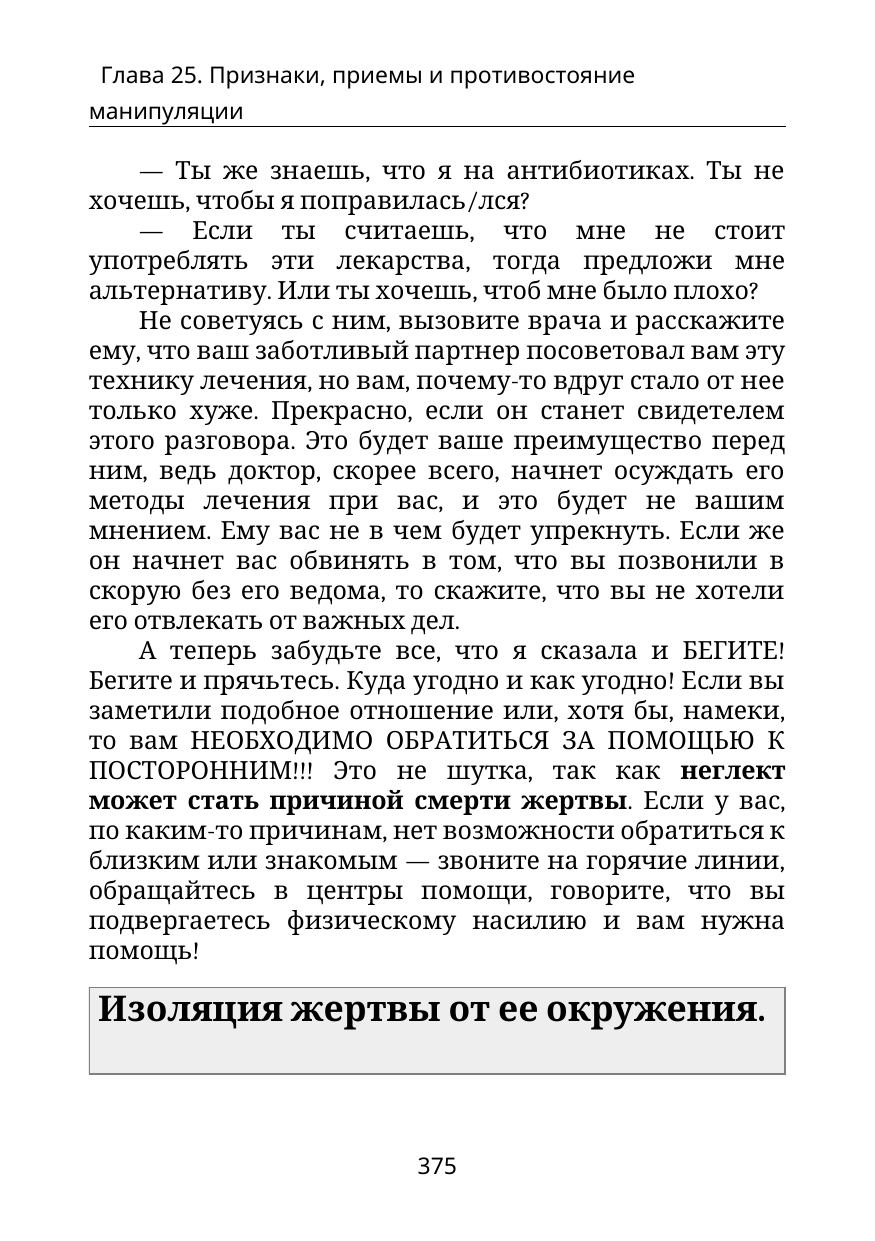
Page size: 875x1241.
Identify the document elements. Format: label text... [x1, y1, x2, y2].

text Не советуясь с ним, вызовите врача и расскажите ему, что ваш заботливый партнер посоветовал вам эту технику лечения, но вам, почему-то вдруг стало от нее только хуже. Прекрасно, если он станет свидетелем этого разговора. Это будет ваше преимущество перед ним, ведь доктор, скорее всего, начнет осуждать его методы лечения при вас, и это будет не вашим мнением. Ему вас не в чем будет упрекнуть. Если же он начнет вас обвинять в том, что вы позвонили в скорую без его ведома, то скажите, что вы не хотели его отвлекать от важных дел. [88, 306, 786, 636]
subtitle Изоляция жертвы от ее окружения. [90, 988, 784, 1073]
text — Ты же знаешь, что я на антибиотиках. Ты не хочешь, чтобы я поправилась/лся? [88, 156, 786, 216]
text А теперь забудьте все, что я сказала и БЕГИТЕ! Бегите и прячьтесь. Куда угодно и как угодно! Если вы заметили подобное отношение или, хотя бы, намеки, то вам НЕОБХОДИМО ОБРАТИТЬСЯ ЗА ПОМОЩЬЮ К ПОСТОРОННИМ!!! Это не шутка, так как неглект может стать причиной смерти жертвы. Если у вас, по каким-то причинам, нет возможности обратиться к близким или знакомым — звоните на горячие линии, обращайтесь в центры помощи, говорите, что вы подвергаетесь физическому насилию и вам нужна помощь! [88, 636, 786, 966]
text — Если ты считаешь, что мне не стоит употреблять эти лекарства, тогда предложи мне альтернативу. Или ты хочешь, чтоб мне было плохо? [88, 216, 786, 306]
